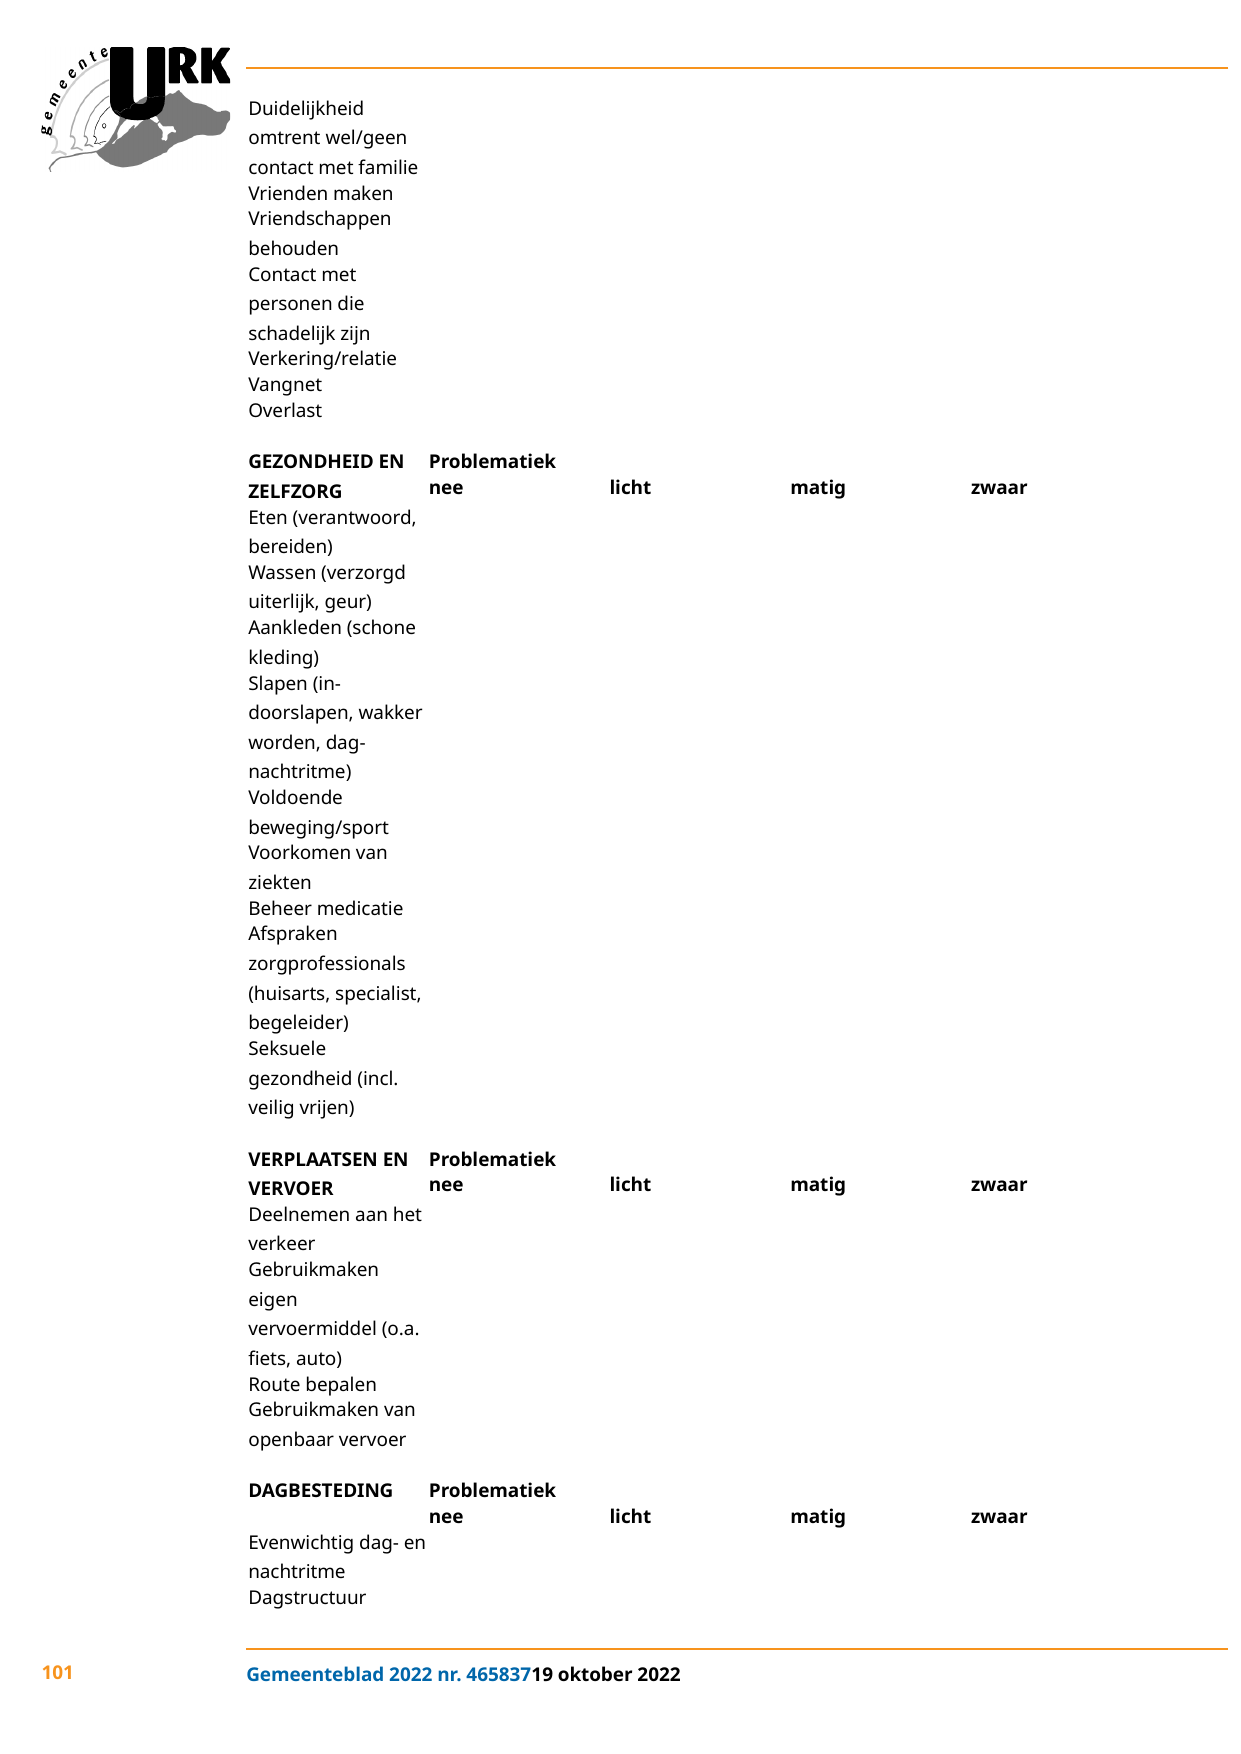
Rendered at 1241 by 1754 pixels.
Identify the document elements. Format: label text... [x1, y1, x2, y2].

table_cell [790, 840, 971, 895]
table_cell Deelnemen aan het verkeer [248, 1201, 429, 1256]
table_cell [609, 921, 790, 1035]
table_cell [971, 504, 1152, 559]
table_cell [790, 423, 971, 448]
table_cell [971, 895, 1152, 921]
table_cell [429, 346, 609, 371]
table_cell [790, 180, 971, 205]
table_cell [429, 261, 609, 346]
table_cell [790, 670, 971, 784]
table_cell [971, 371, 1152, 397]
table_cell [609, 1529, 790, 1584]
table_cell [790, 1584, 971, 1610]
table_cell Beheer medicatie [248, 895, 429, 921]
table_cell [790, 784, 971, 839]
table_cell Overlast [248, 397, 429, 423]
table_cell [248, 1120, 429, 1146]
table_cell matig [790, 1171, 971, 1201]
table_cell licht [609, 1503, 790, 1529]
table_cell [790, 205, 971, 261]
table_cell Problematiek [429, 1146, 1152, 1171]
table_cell [790, 1120, 971, 1146]
table_cell [609, 615, 790, 670]
table_cell GEZONDHEID EN ZELFZORG [248, 449, 429, 504]
table_cell DAGBESTEDING [248, 1478, 429, 1529]
table_cell [429, 504, 609, 559]
table_cell [971, 1120, 1152, 1146]
table_cell [429, 371, 609, 397]
table_cell [609, 1452, 790, 1478]
table_cell Vriendschappen behouden [248, 205, 429, 261]
table_cell [790, 95, 971, 180]
table_cell [429, 840, 609, 895]
table_cell Dagstructuur [248, 1584, 429, 1610]
table_cell [790, 504, 971, 559]
table_cell Contact met personen die schadelijk zijn [248, 261, 429, 346]
table_cell [429, 1452, 609, 1478]
table_cell [971, 346, 1152, 371]
table_cell [609, 95, 790, 180]
table_cell [971, 95, 1152, 180]
table_cell [429, 1397, 609, 1452]
table_cell [790, 921, 971, 1035]
table_cell [971, 615, 1152, 670]
table_cell Route bepalen [248, 1371, 429, 1397]
table_cell [429, 784, 609, 839]
table_cell [609, 371, 790, 397]
table_cell [609, 1371, 790, 1397]
table_cell [609, 1256, 790, 1371]
table_cell [609, 784, 790, 839]
table_cell Vangnet [248, 371, 429, 397]
table_cell [790, 559, 971, 614]
table_cell Slapen (in- doorslapen, wakker worden, dag-nachtritme) [248, 670, 429, 784]
table_cell [971, 1397, 1152, 1452]
table_cell [429, 1371, 609, 1397]
table_cell Gebruikmaken van openbaar vervoer [248, 1397, 429, 1452]
table_cell [429, 205, 609, 261]
table_cell [609, 840, 790, 895]
table_cell [971, 205, 1152, 261]
table_cell [609, 504, 790, 559]
table_cell [971, 559, 1152, 614]
table_cell Verkering/relatie [248, 346, 429, 371]
table_cell [429, 1035, 609, 1120]
table_cell Gebruikmaken eigen vervoermiddel (o.a. fiets, auto) [248, 1256, 429, 1371]
table_cell matig [790, 474, 971, 504]
table_cell [429, 397, 609, 423]
table_cell [609, 1120, 790, 1146]
table_cell [971, 1201, 1152, 1256]
table_cell Vrienden maken [248, 180, 429, 205]
table_cell [790, 615, 971, 670]
table_cell [971, 1452, 1152, 1478]
table_cell [429, 95, 609, 180]
table_cell licht [609, 474, 790, 504]
table_cell Afspraken zorgprofessionals (huisarts, specialist, begeleider) [248, 921, 429, 1035]
table_cell nee [429, 474, 609, 504]
table_cell [429, 895, 609, 921]
table_cell [790, 1035, 971, 1120]
table_cell [790, 1371, 971, 1397]
table_cell [609, 423, 790, 448]
table_cell nee [429, 1503, 609, 1529]
table_cell [609, 1397, 790, 1452]
table_cell zwaar [971, 1503, 1152, 1529]
table_cell [429, 921, 609, 1035]
table_cell Duidelijkheid omtrent wel/geen contact met familie [248, 95, 429, 180]
table_cell [790, 346, 971, 371]
table_cell [971, 397, 1152, 423]
table_cell [609, 205, 790, 261]
table_cell [429, 1584, 609, 1610]
table_cell [790, 1397, 971, 1452]
table_cell [790, 1529, 971, 1584]
table_cell zwaar [971, 1171, 1152, 1201]
table_cell Wassen (verzorgd uiterlijk, geur) [248, 559, 429, 614]
table_cell Aankleden (schone kleding) [248, 615, 429, 670]
table_cell [790, 371, 971, 397]
table_cell [790, 1256, 971, 1371]
table_cell [248, 1452, 429, 1478]
table_cell [609, 1201, 790, 1256]
table_cell [971, 840, 1152, 895]
table_cell zwaar [971, 474, 1152, 504]
table_cell [971, 670, 1152, 784]
table_cell Evenwichtig dag- en nachtritme [248, 1529, 429, 1584]
table_cell [429, 1529, 609, 1584]
table_cell [609, 397, 790, 423]
table_cell [790, 895, 971, 921]
table_cell [790, 1452, 971, 1478]
table_cell [790, 1201, 971, 1256]
table_cell [790, 397, 971, 423]
table_cell [971, 1371, 1152, 1397]
table_cell [609, 1035, 790, 1120]
table_cell VERPLAATSEN EN VERVOER [248, 1146, 429, 1201]
table_cell licht [609, 1171, 790, 1201]
table_cell [429, 180, 609, 205]
table_cell [971, 180, 1152, 205]
table_cell [971, 261, 1152, 346]
table_cell Seksuele gezondheid (incl. veilig vrijen) [248, 1035, 429, 1120]
table_cell [971, 1584, 1152, 1610]
table_cell [429, 1120, 609, 1146]
table_cell [429, 559, 609, 614]
table_cell [429, 423, 609, 448]
table_cell [429, 1256, 609, 1371]
table_cell [609, 1584, 790, 1610]
table_cell Problematiek [429, 1478, 1152, 1503]
table_cell [609, 261, 790, 346]
picture [41, 47, 231, 172]
table_cell Eten (verantwoord, bereiden) [248, 504, 429, 559]
table_cell [971, 784, 1152, 839]
table_cell matig [790, 1503, 971, 1529]
table_cell [971, 1256, 1152, 1371]
table_cell [609, 346, 790, 371]
table_cell Problematiek [429, 449, 1152, 474]
table_cell nee [429, 1171, 609, 1201]
table_cell [971, 423, 1152, 448]
table_cell [609, 180, 790, 205]
table_cell Voldoende beweging/sport [248, 784, 429, 839]
table_cell [429, 615, 609, 670]
table_cell [248, 423, 429, 448]
table_cell [971, 921, 1152, 1035]
table_cell Voorkomen van ziekten [248, 840, 429, 895]
table_cell [609, 895, 790, 921]
table_cell [971, 1035, 1152, 1120]
table_cell [609, 670, 790, 784]
table_cell [609, 559, 790, 614]
table_cell [790, 261, 971, 346]
table_cell [429, 1201, 609, 1256]
table_cell [971, 1529, 1152, 1584]
table_cell [429, 670, 609, 784]
